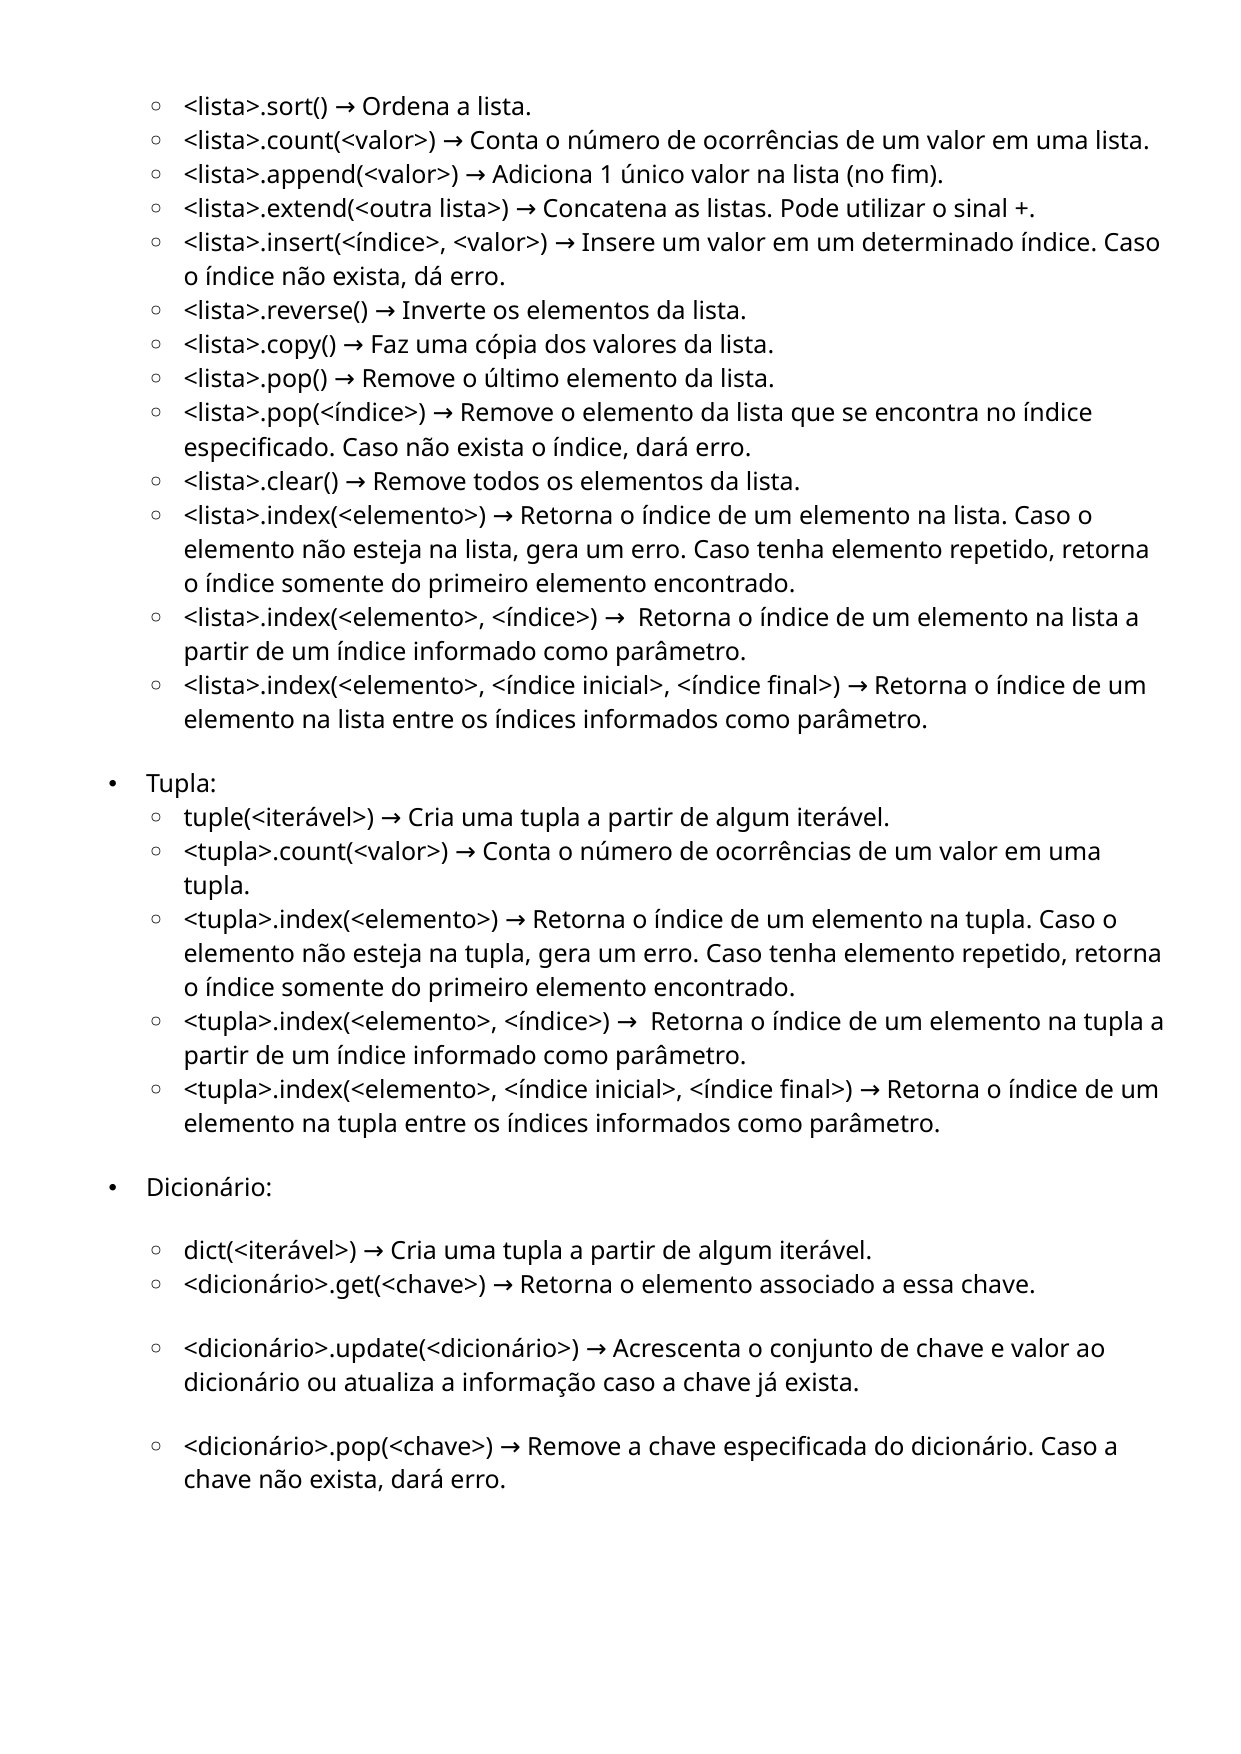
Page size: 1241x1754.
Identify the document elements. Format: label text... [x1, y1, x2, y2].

list <lista>.extend(<outra lista>) → Concatena as listas. Pode utilizar o sinal +. [146, 191, 1169, 225]
list <lista>.sort() → Ordena a lista. [146, 88, 1169, 123]
list <lista>.clear() → Remove todos os elementos da lista. [146, 463, 1169, 497]
list Dicionário: [108, 1169, 1169, 1203]
list <tupla>.index(<elemento>, <índice>) → Retorna o índice de um elemento na tupla a partir de um índice informado como parâmetro. [146, 1004, 1169, 1072]
list <tupla>.count(<valor>) → Conta o número de ocorrências de um valor em uma tupla. [146, 833, 1169, 901]
list <dicionário>.pop(<chave>) → Remove a chave especificada do dicionário. Caso a chave não exista, dará erro. [146, 1428, 1169, 1496]
list <lista>.copy() → Faz uma cópia dos valores da lista. [146, 327, 1169, 361]
list <lista>.pop() → Remove o último elemento da lista. [146, 361, 1169, 395]
list <dicionário>.update(<dicionário>) → Acrescenta o conjunto de chave e valor ao dicionário ou atualiza a informação caso a chave já exista. [146, 1331, 1169, 1399]
list <lista>.reverse() → Inverte os elementos da lista. [146, 293, 1169, 327]
list <lista>.index(<elemento>, <índice>) → Retorna o índice de um elemento na lista a partir de um índice informado como parâmetro. [146, 599, 1169, 668]
list <lista>.count(<valor>) → Conta o número de ocorrências de um valor em uma lista. [146, 123, 1169, 157]
list Tupla: [108, 765, 1169, 799]
list <dicionário>.get(<chave>) → Retorna o elemento associado a essa chave. [146, 1267, 1169, 1301]
list <lista>.index(<elemento>) → Retorna o índice de um elemento na lista. Caso o elemento não esteja na lista, gera um erro. Caso tenha elemento repetido, retorna o índice somente do primeiro elemento encontrado. [146, 497, 1169, 599]
list <lista>.insert(<índice>, <valor>) → Insere um valor em um determinado índice. Caso o índice não exista, dá erro. [146, 225, 1169, 293]
list <lista>.pop(<índice>) → Remove o elemento da lista que se encontra no índice especificado. Caso não exista o índice, dará erro. [146, 395, 1169, 463]
list tuple(<iterável>) → Cria uma tupla a partir de algum iterável. [146, 799, 1169, 833]
list <lista>.index(<elemento>, <índice inicial>, <índice final>) → Retorna o índice de um elemento na lista entre os índices informados como parâmetro. [146, 668, 1169, 736]
list <tupla>.index(<elemento>) → Retorna o índice de um elemento na tupla. Caso o elemento não esteja na tupla, gera um erro. Caso tenha elemento repetido, retorna o índice somente do primeiro elemento encontrado. [146, 901, 1169, 1004]
list dict(<iterável>) → Cria uma tupla a partir de algum iterável. [146, 1233, 1169, 1267]
list <tupla>.index(<elemento>, <índice inicial>, <índice final>) → Retorna o índice de um elemento na tupla entre os índices informados como parâmetro. [146, 1072, 1169, 1140]
list <lista>.append(<valor>) → Adiciona 1 único valor na lista (no fim). [146, 157, 1169, 191]
